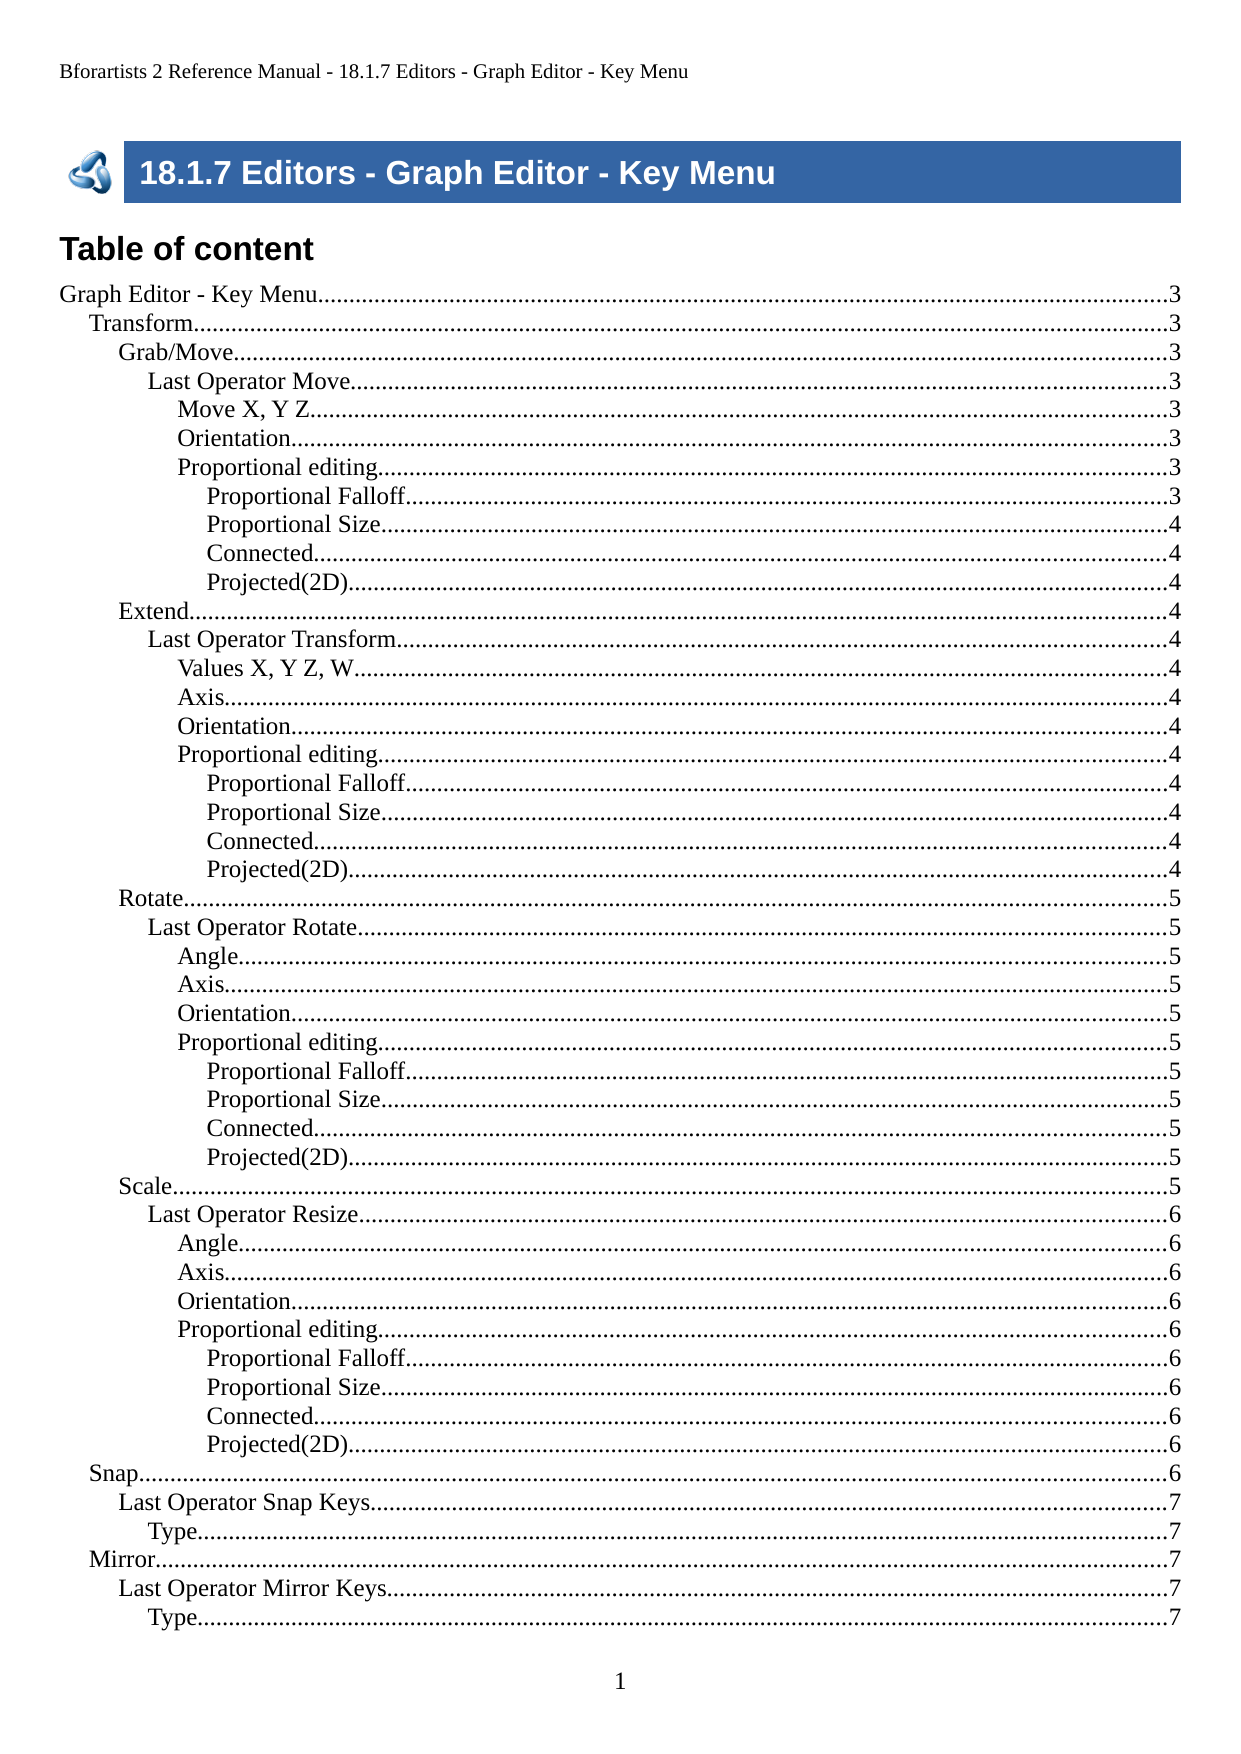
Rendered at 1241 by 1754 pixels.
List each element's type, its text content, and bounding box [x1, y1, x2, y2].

text Connected 6 [206, 1401, 1181, 1429]
text Last Operator Snap Keys 7 [118, 1487, 1181, 1516]
text Proportional Size 4 [206, 509, 1181, 538]
text Proportional editing 3 [177, 452, 1181, 481]
text Projected(2D) 4 [206, 854, 1181, 883]
text Rotate 5 [118, 883, 1181, 912]
text Projected(2D) 6 [206, 1429, 1181, 1458]
text Extend 4 [118, 596, 1181, 624]
text Move X, Y Z 3 [177, 394, 1181, 423]
text Type 7 [147, 1516, 1181, 1544]
text Snap 6 [88, 1458, 1181, 1487]
text Last Operator Mirror Keys 7 [118, 1573, 1181, 1602]
text Proportional Falloff 3 [206, 481, 1181, 509]
text Values X, Y Z, W 4 [177, 653, 1181, 682]
text Proportional Size 6 [206, 1372, 1181, 1401]
text Last Operator Transform 4 [147, 624, 1181, 653]
text Last Operator Resize 6 [147, 1199, 1181, 1228]
table_header 18.1.7 Editors - Graph Editor - Key Menu [124, 141, 1181, 203]
text Connected 4 [206, 826, 1181, 854]
text Angle 5 [177, 941, 1181, 969]
text Orientation 6 [177, 1286, 1181, 1314]
text Orientation 4 [177, 711, 1181, 739]
text Proportional Falloff 5 [206, 1056, 1181, 1084]
text Transform 3 [88, 308, 1181, 337]
text Angle 6 [177, 1228, 1181, 1257]
text Last Operator Rotate 5 [147, 912, 1181, 941]
text Axis 5 [177, 969, 1181, 998]
text Scale 5 [118, 1171, 1181, 1199]
text Orientation 5 [177, 998, 1181, 1027]
table_header [59, 141, 124, 203]
text Orientation 3 [177, 423, 1181, 452]
subtitle Table of content [59, 228, 1181, 267]
text Projected(2D) 4 [206, 567, 1181, 596]
text Mirror 7 [88, 1544, 1181, 1573]
picture [65, 147, 114, 197]
text Proportional Falloff 6 [206, 1343, 1181, 1372]
text Projected(2D) 5 [206, 1142, 1181, 1171]
text Proportional Size 4 [206, 797, 1181, 826]
text Last Operator Move 3 [147, 366, 1181, 394]
text Connected 5 [206, 1113, 1181, 1142]
text Connected 4 [206, 538, 1181, 567]
text Proportional Falloff 4 [206, 768, 1181, 797]
text Proportional editing 6 [177, 1314, 1181, 1343]
text Proportional Size 5 [206, 1084, 1181, 1113]
text Grab/Move 3 [118, 337, 1181, 366]
text Proportional editing 4 [177, 739, 1181, 768]
text Proportional editing 5 [177, 1027, 1181, 1056]
text Axis 6 [177, 1257, 1181, 1286]
text Type 7 [147, 1602, 1181, 1631]
text Axis 4 [177, 682, 1181, 711]
text Graph Editor - Key Menu 3 [59, 279, 1181, 308]
